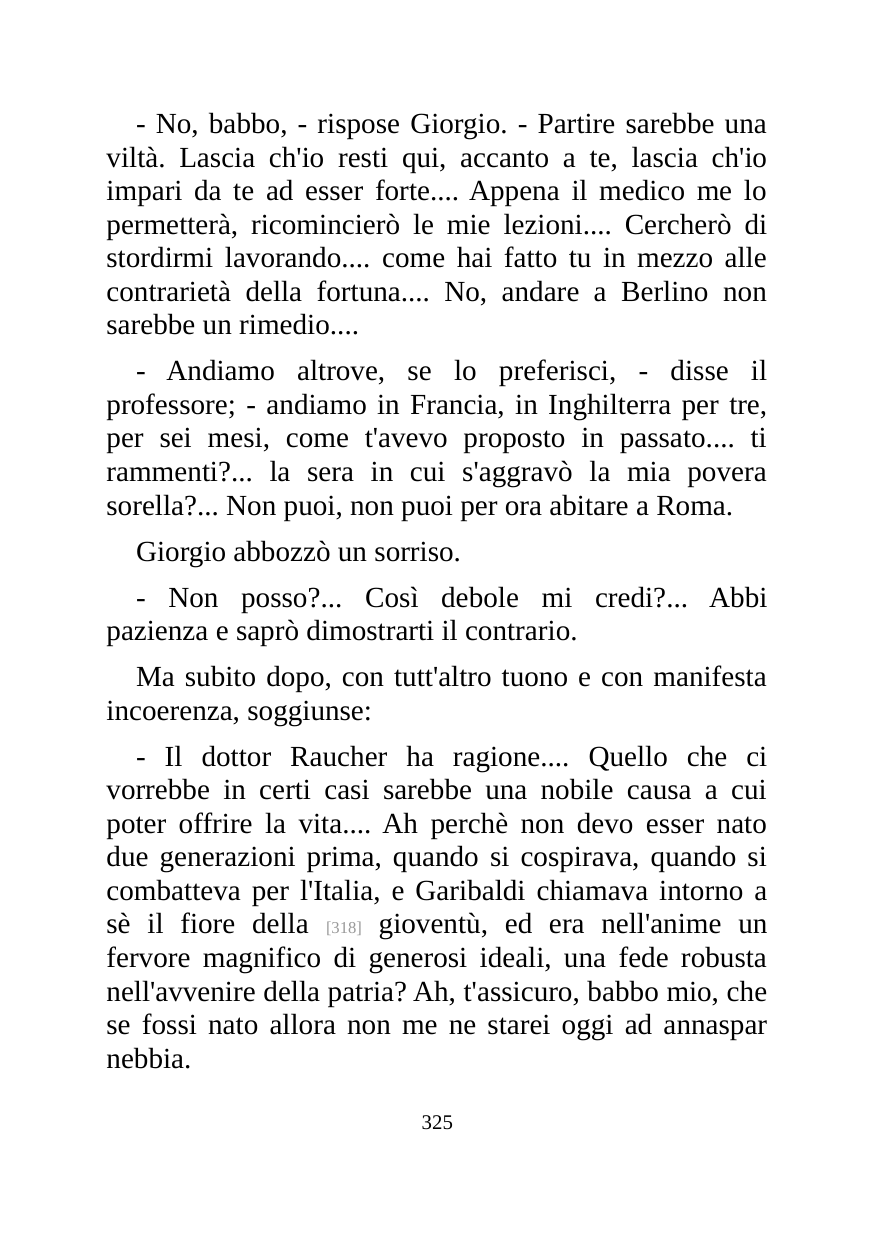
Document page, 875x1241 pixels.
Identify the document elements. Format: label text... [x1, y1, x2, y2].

text Ma subito dopo, con tutt'altro tuono e con manifesta incoerenza, soggiunse: [106, 659, 768, 726]
text Giorgio abbozzò un sorriso. [106, 534, 768, 567]
text - Non posso?... Così debole mi credi?... Abbi pazienza e saprò dimostrarti il contrario. [106, 580, 768, 647]
text - Andiamo altrove, se lo preferisci, - disse il professore; - andiamo in Francia, in Inghilterra per tre, per sei mesi, come t'avevo proposto in passato.... ti rammenti?... la sera in cui s'aggravò la mia povera sorella?... Non puoi, non puoi per ora abitare a Roma. [106, 353, 768, 521]
text - No, babbo, - rispose Giorgio. - Partire sarebbe una viltà. Lascia ch'io resti qui, accanto a te, lascia ch'io impari da te ad esser forte.... Appena il medico me lo permetterà, ricomincierò le mie lezioni.... Cercherò di stordirmi lavorando.... come hai fatto tu in mezzo alle contrarietà della fortuna.... No, andare a Berlino non sarebbe un rimedio.... [106, 106, 768, 341]
text - Il dottor Raucher ha ragione.... Quello che ci vorrebbe in certi casi sarebbe una nobile causa a cui poter offrire la vita.... Ah perchè non devo esser nato due generazioni prima, quando si cospirava, quando si combatteva per l'Italia, e Garibaldi chiamava intorno a sè il fiore della [318] gioventù, ed era nell'anime un fervore magnifico di generosi ideali, una fede robusta nell'avvenire della patria? Ah, t'assicuro, babbo mio, che se fossi nato allora non me ne starei oggi ad annaspar nebbia. [106, 739, 768, 1074]
